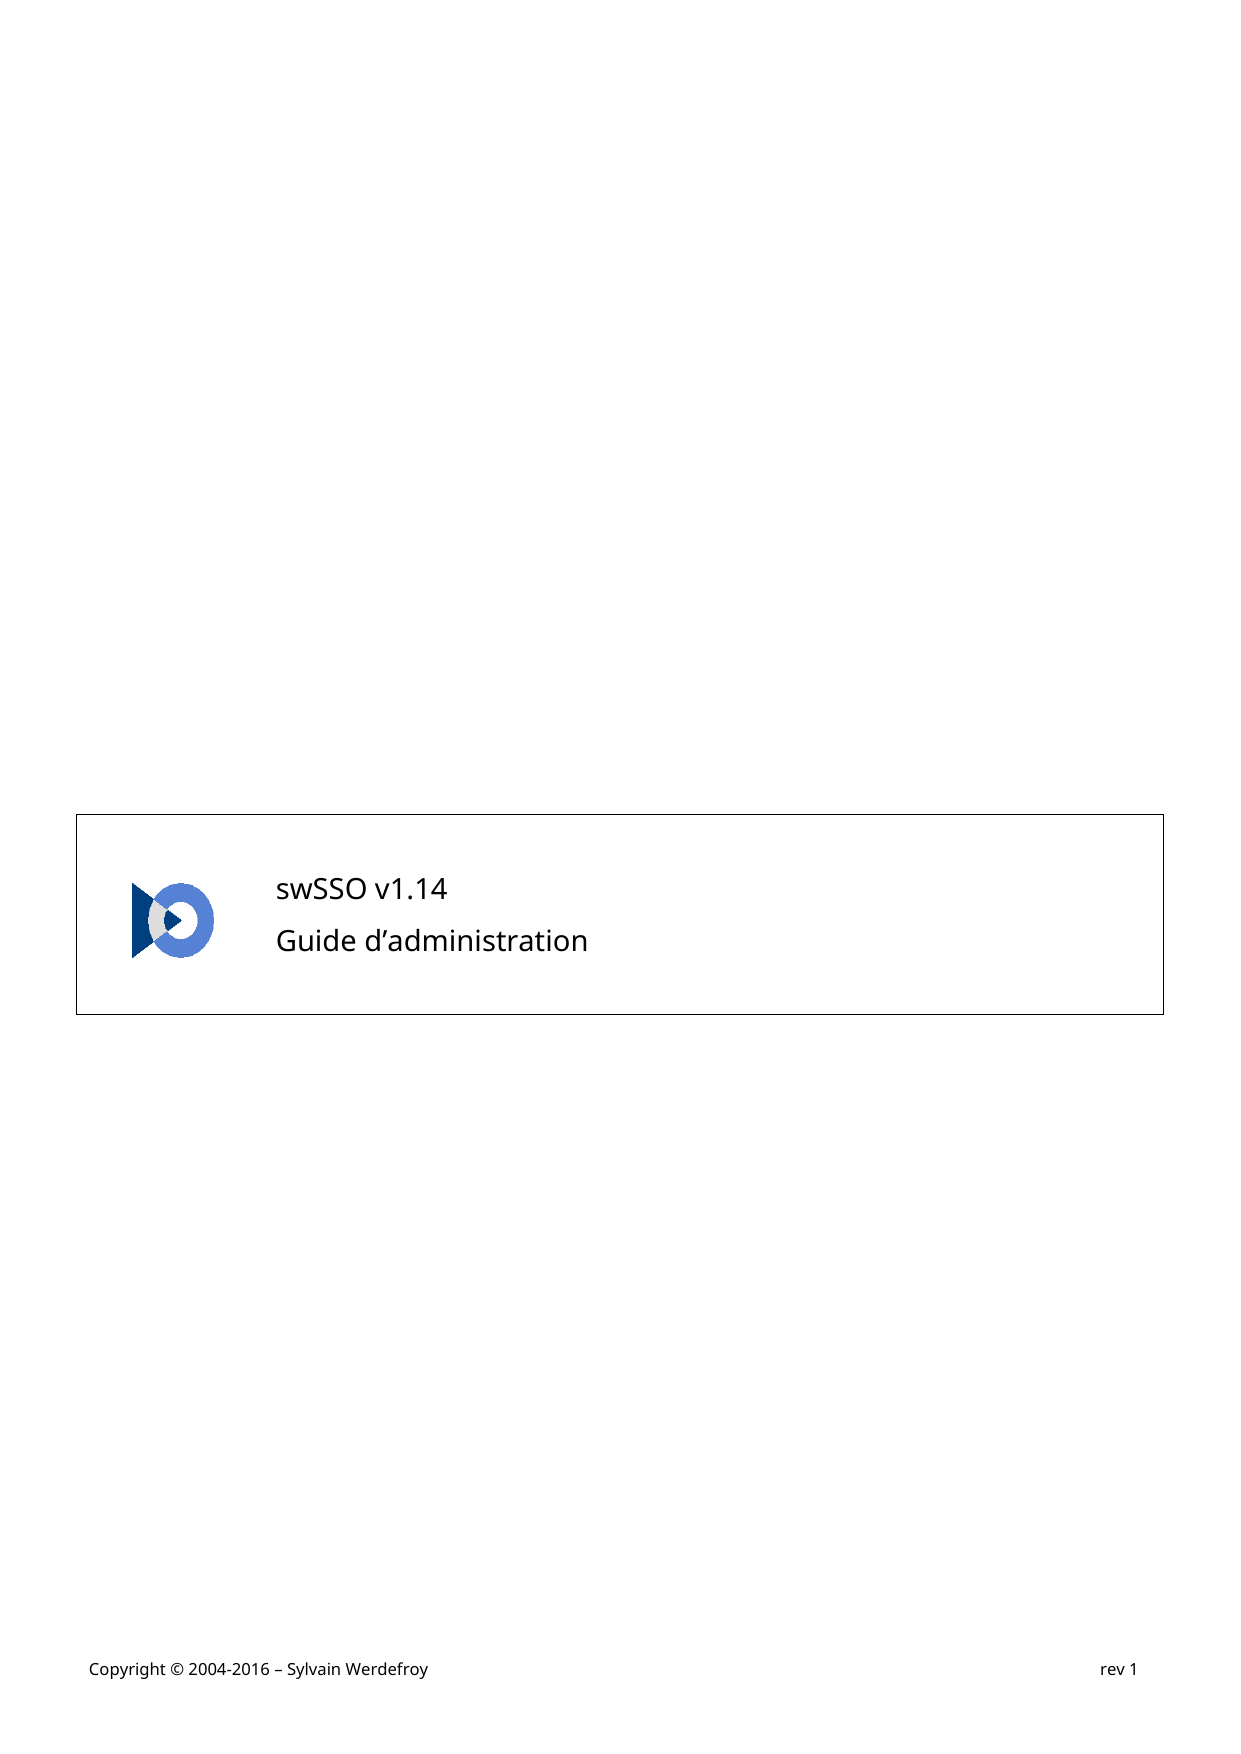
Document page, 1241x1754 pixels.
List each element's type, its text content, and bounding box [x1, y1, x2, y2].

picture [123, 873, 222, 968]
table_header [988, 815, 1163, 1014]
table_header [77, 815, 260, 1014]
table_header swSSO v1.14 Guide d’administration [260, 815, 988, 1014]
